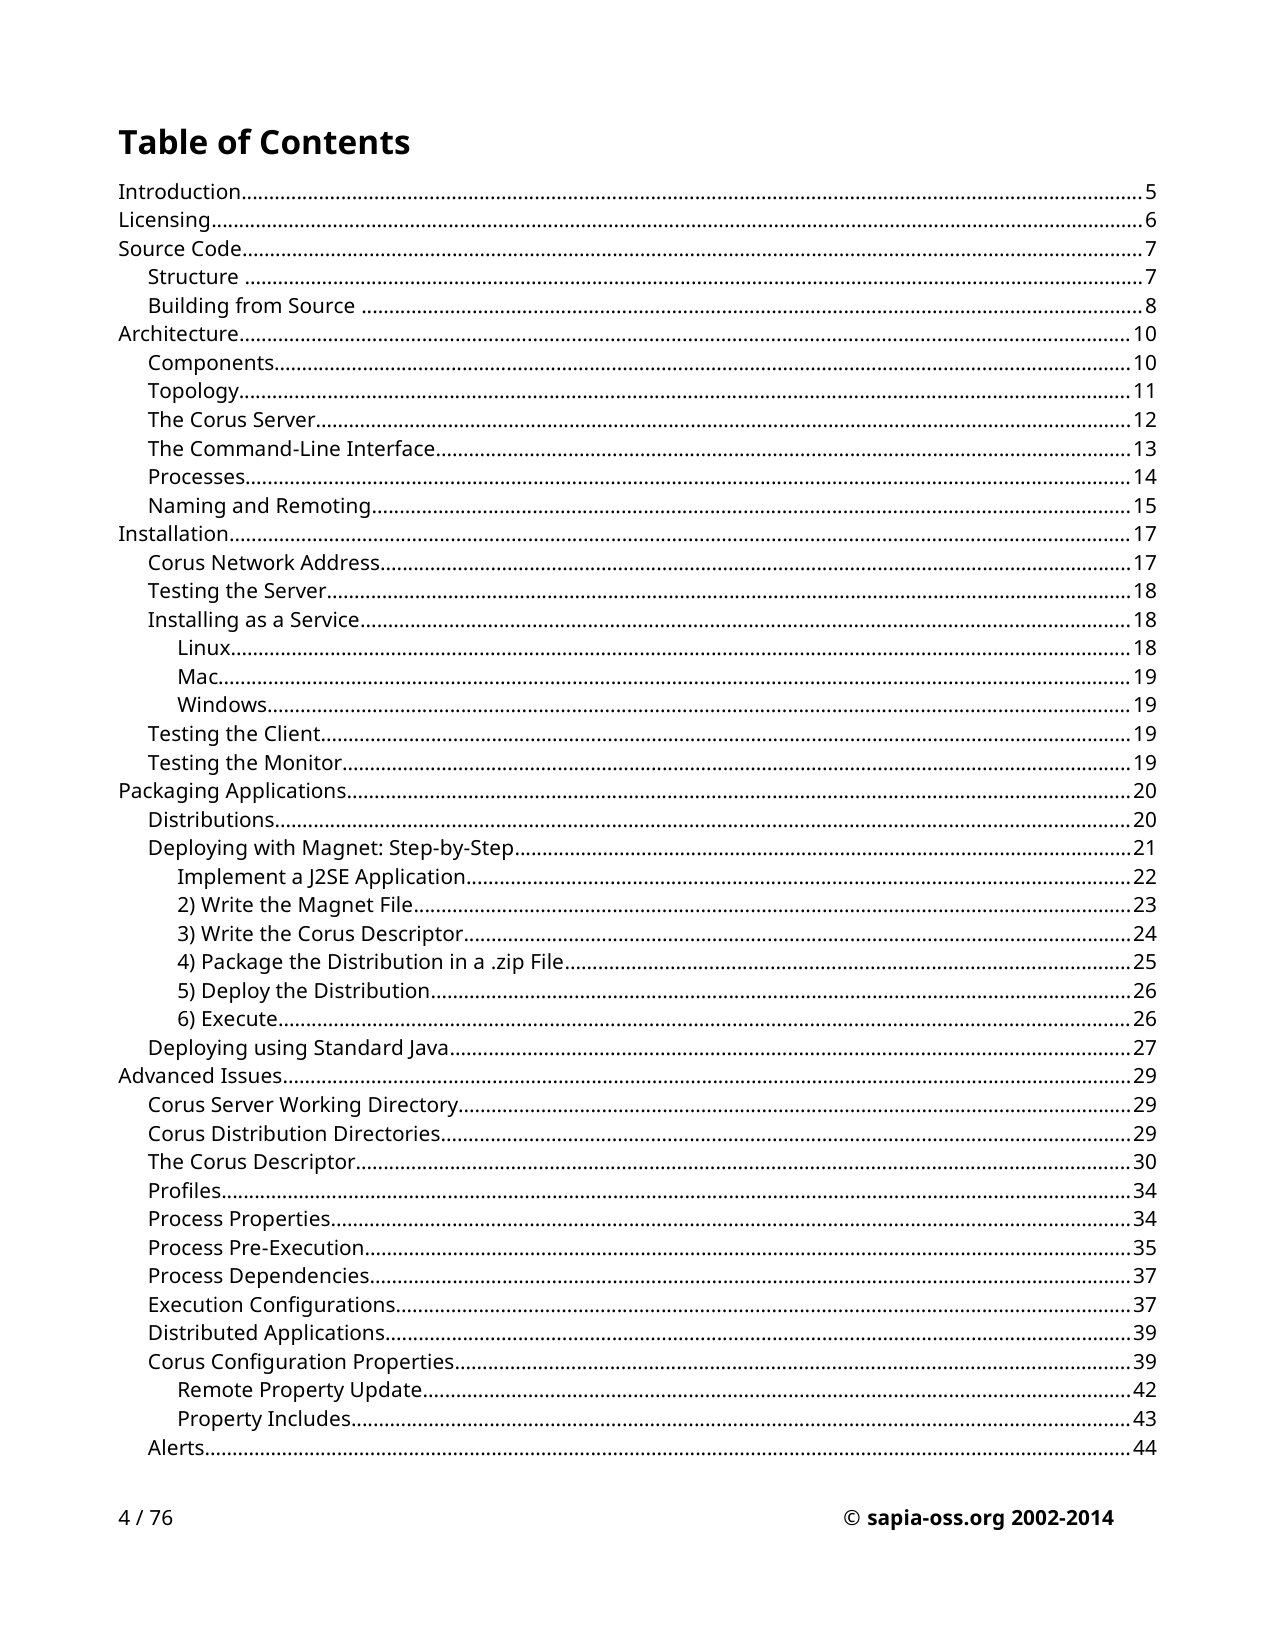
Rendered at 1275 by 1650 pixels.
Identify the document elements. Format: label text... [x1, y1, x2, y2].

text Building from Source 8 [148, 291, 1157, 319]
text The Command-Line Interface 13 [148, 433, 1157, 462]
text Naming and Remoting 15 [148, 491, 1157, 519]
text Licensing 6 [118, 205, 1157, 234]
text Testing the Client 19 [148, 719, 1157, 747]
text Structure 7 [148, 262, 1157, 291]
text Processes 14 [148, 462, 1157, 491]
text Implement a J2SE Application 22 [177, 862, 1157, 890]
text 5) Deploy the Distribution 26 [177, 976, 1157, 1004]
text Windows 19 [177, 690, 1157, 719]
text The Corus Descriptor 30 [148, 1147, 1157, 1176]
text Installing as a Service 18 [148, 605, 1157, 633]
text Alerts 44 [148, 1432, 1157, 1461]
text Execution Configurations 37 [148, 1290, 1157, 1318]
text Deploying using Standard Java 27 [148, 1033, 1157, 1061]
text Corus Configuration Properties 39 [148, 1347, 1157, 1375]
text Corus Distribution Directories 29 [148, 1118, 1157, 1147]
text Process Properties 34 [148, 1204, 1157, 1233]
text Topology 11 [148, 376, 1157, 405]
text Architecture 10 [118, 319, 1157, 348]
text 4) Package the Distribution in a .zip File 25 [177, 947, 1157, 976]
text Components 10 [148, 348, 1157, 376]
text 6) Execute 26 [177, 1004, 1157, 1033]
text Process Dependencies 37 [148, 1261, 1157, 1290]
text Corus Server Working Directory 29 [148, 1090, 1157, 1118]
text Advanced Issues 29 [118, 1061, 1157, 1090]
subtitle Table of Contents [118, 118, 1157, 164]
text Introduction 5 [118, 177, 1157, 205]
text Testing the Server 18 [148, 576, 1157, 605]
text Testing the Monitor 19 [148, 747, 1157, 776]
text Distributed Applications 39 [148, 1318, 1157, 1347]
text Remote Property Update 42 [177, 1375, 1157, 1404]
text Linux 18 [177, 633, 1157, 662]
text Deploying with Magnet: Step-by-Step 21 [148, 833, 1157, 862]
text Property Includes 43 [177, 1404, 1157, 1432]
text 3) Write the Corus Descriptor 24 [177, 919, 1157, 947]
text Installation 17 [118, 519, 1157, 548]
text Packaging Applications 20 [118, 776, 1157, 804]
text Profiles 34 [148, 1176, 1157, 1204]
text 2) Write the Magnet File 23 [177, 890, 1157, 919]
text The Corus Server 12 [148, 405, 1157, 433]
text Distributions 20 [148, 804, 1157, 833]
text Source Code 7 [118, 234, 1157, 262]
text Process Pre-Execution 35 [148, 1233, 1157, 1261]
text Corus Network Address 17 [148, 548, 1157, 576]
text Mac 19 [177, 662, 1157, 690]
